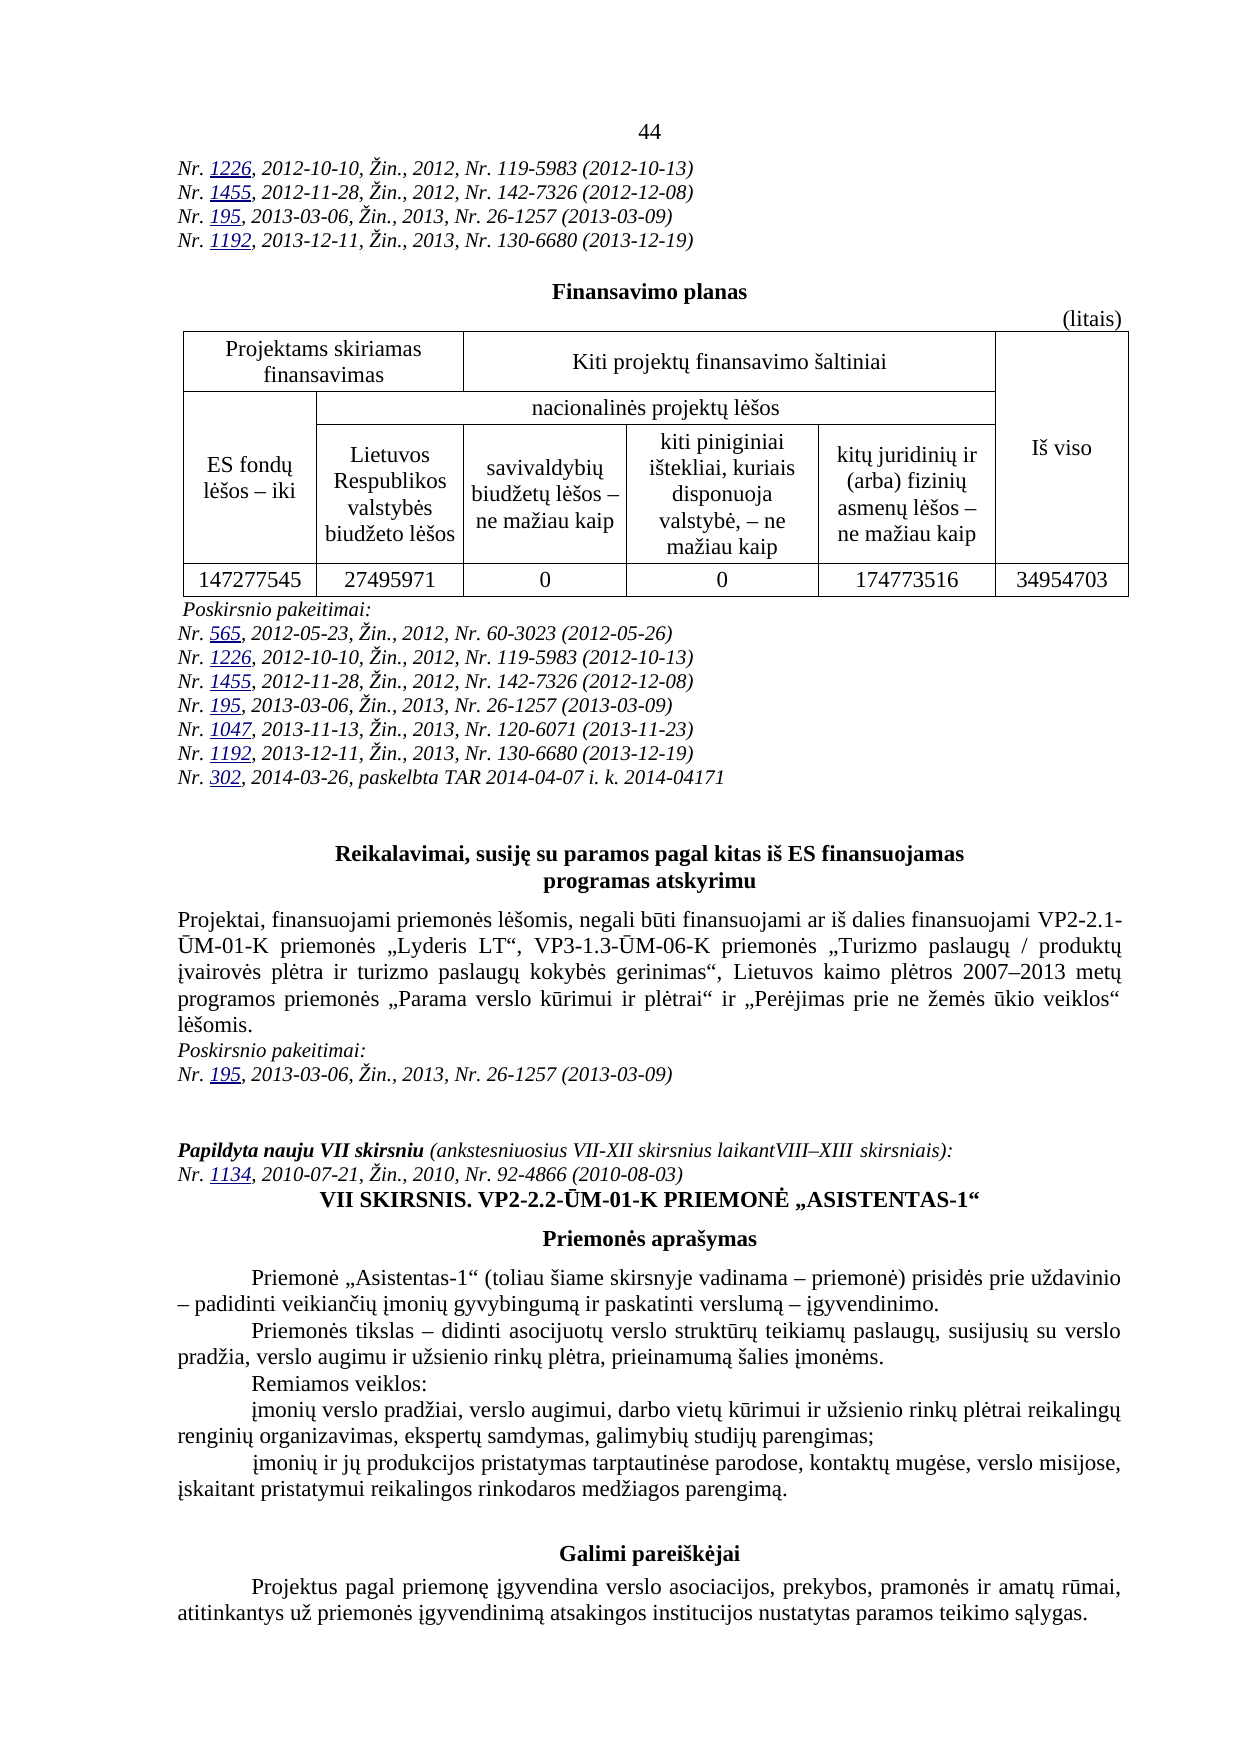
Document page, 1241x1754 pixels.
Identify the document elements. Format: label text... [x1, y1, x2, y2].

text Nr. 565, 2012-05-23, Žin., 2012, Nr. 60-3023 (2012-05-26) [177, 621, 1122, 645]
table_cell 0 [627, 564, 818, 596]
text Galimi pareiškėjai [177, 1540, 1122, 1567]
table_cell ES fondų lėšos – iki [184, 392, 316, 562]
text Poskirsnio pakeitimai: [177, 1037, 1122, 1062]
text Remiamos veiklos: [177, 1369, 1122, 1396]
table_cell savivaldybių biudžetų lėšos – ne mažiau kaip [464, 425, 626, 562]
text Priemonė „Asistentas-1“ (toliau šiame skirsnyje vadinama – priemonė) prisidės prie uždavinio – padidinti veikiančių įmonių gyvybingumą ir paskatinti verslumą – įgyvendinimo. [177, 1264, 1122, 1317]
table_cell 147277545 [184, 564, 316, 596]
text Projektai, finansuojami priemonės lėšomis, negali būti finansuojami ar iš dalies finansuojami VP2-2.1-ŪM-01-K priemonės „Lyderis LT“, VP3-1.3-ŪM-06-K priemonės „Turizmo paslaugų / produktų įvairovės plėtra ir turizmo paslaugų kokybės gerinimas“, Lietuvos kaimo plėtros 2007–2013 metų programos priemonės „Parama verslo kūrimui ir plėtrai“ ir „Perėjimas prie ne žemės ūkio veiklos“ lėšomis. [177, 906, 1122, 1037]
text Priemonės tikslas – didinti asocijuotų verslo struktūrų teikiamų paslaugų, susijusių su verslo pradžia, verslo augimu ir užsienio rinkų plėtra, prieinamumą šalies įmonėms. [177, 1317, 1122, 1369]
table_cell 174773516 [819, 564, 995, 596]
table_header Projektams skiriamas finansavimas [184, 332, 463, 391]
text Nr. 302, 2014-03-26, paskelbta TAR 2014-04-07 i. k. 2014-04171 [177, 765, 1122, 789]
list Reikalavimai, susiję su paramos pagal kitas iš ES finansuojamas programas atskyrimu [177, 841, 1122, 893]
text Nr. 1134, 2010-07-21, Žin., 2010, Nr. 92-4866 (2010-08-03) [177, 1162, 1122, 1186]
text Nr. 1455, 2012-11-28, Žin., 2012, Nr. 142-7326 (2012-12-08) [177, 180, 1122, 204]
table_cell Lietuvos Respublikos valstybės biudžeto lėšos [317, 425, 463, 562]
table_cell kiti piniginiai ištekliai, kuriais disponuoja valstybė, – ne mažiau kaip [627, 425, 818, 562]
table_header Kiti projektų finansavimo šaltiniai [464, 332, 995, 391]
text Nr. 1192, 2013-12-11, Žin., 2013, Nr. 130-6680 (2013-12-19) [177, 741, 1122, 765]
subtitle Papildyta nauju VII skirsniu (ankstesniuosius VII-XII skirsnius laikantVIII–XIII skirsniais): [177, 1138, 1122, 1162]
text VII SKIRSNIS. VP2-2.2-ŪM-01-K PRIEMONĖ „ASISTENTAS-1“ [177, 1186, 1122, 1213]
text Nr. 195, 2013-03-06, Žin., 2013, Nr. 26-1257 (2013-03-09) [177, 1062, 1122, 1086]
text Nr. 195, 2013-03-06, Žin., 2013, Nr. 26-1257 (2013-03-09) [177, 204, 1122, 228]
text Priemonės aprašymas [177, 1225, 1122, 1252]
text Nr. 1192, 2013-12-11, Žin., 2013, Nr. 130-6680 (2013-12-19) [177, 228, 1122, 252]
table_cell kitų juridinių ir (arba) fizinių asmenų lėšos – ne mažiau kaip [819, 425, 995, 562]
text Projektus pagal priemonę įgyvendina verslo asociacijos, prekybos, pramonės ir amatų rūmai, atitinkantys už priemonės įgyvendinimą atsakingos institucijos nustatytas paramos teikimo sąlygas. [177, 1573, 1122, 1626]
text Poskirsnio pakeitimai: [177, 597, 1122, 621]
table_cell 34954703 [996, 564, 1128, 596]
text įmonių ir jų produkcijos pristatymas tarptautinėse parodose, kontaktų mugėse, verslo misijose, įskaitant pristatymui reikalingos rinkodaros medžiagos parengimą. [177, 1449, 1122, 1501]
table_cell 0 [464, 564, 626, 596]
table_cell nacionalinės projektų lėšos [317, 392, 995, 424]
text (litais) [177, 304, 1122, 331]
text įmonių verslo pradžiai, verslo augimui, darbo vietų kūrimui ir užsienio rinkų plėtrai reikalingų renginių organizavimas, ekspertų samdymas, galimybių studijų parengimas; [177, 1396, 1122, 1449]
text Nr. 1455, 2012-11-28, Žin., 2012, Nr. 142-7326 (2012-12-08) [177, 669, 1122, 693]
text Nr. 195, 2013-03-06, Žin., 2013, Nr. 26-1257 (2013-03-09) [177, 693, 1122, 717]
table_cell 27495971 [317, 564, 463, 596]
text Nr. 1226, 2012-10-10, Žin., 2012, Nr. 119-5983 (2012-10-13) [177, 156, 1122, 180]
table_header Iš viso [996, 332, 1128, 562]
text Finansavimo planas [177, 278, 1122, 304]
text Nr. 1226, 2012-10-10, Žin., 2012, Nr. 119-5983 (2012-10-13) [177, 645, 1122, 669]
text Nr. 1047, 2013-11-13, Žin., 2013, Nr. 120-6071 (2013-11-23) [177, 717, 1122, 741]
